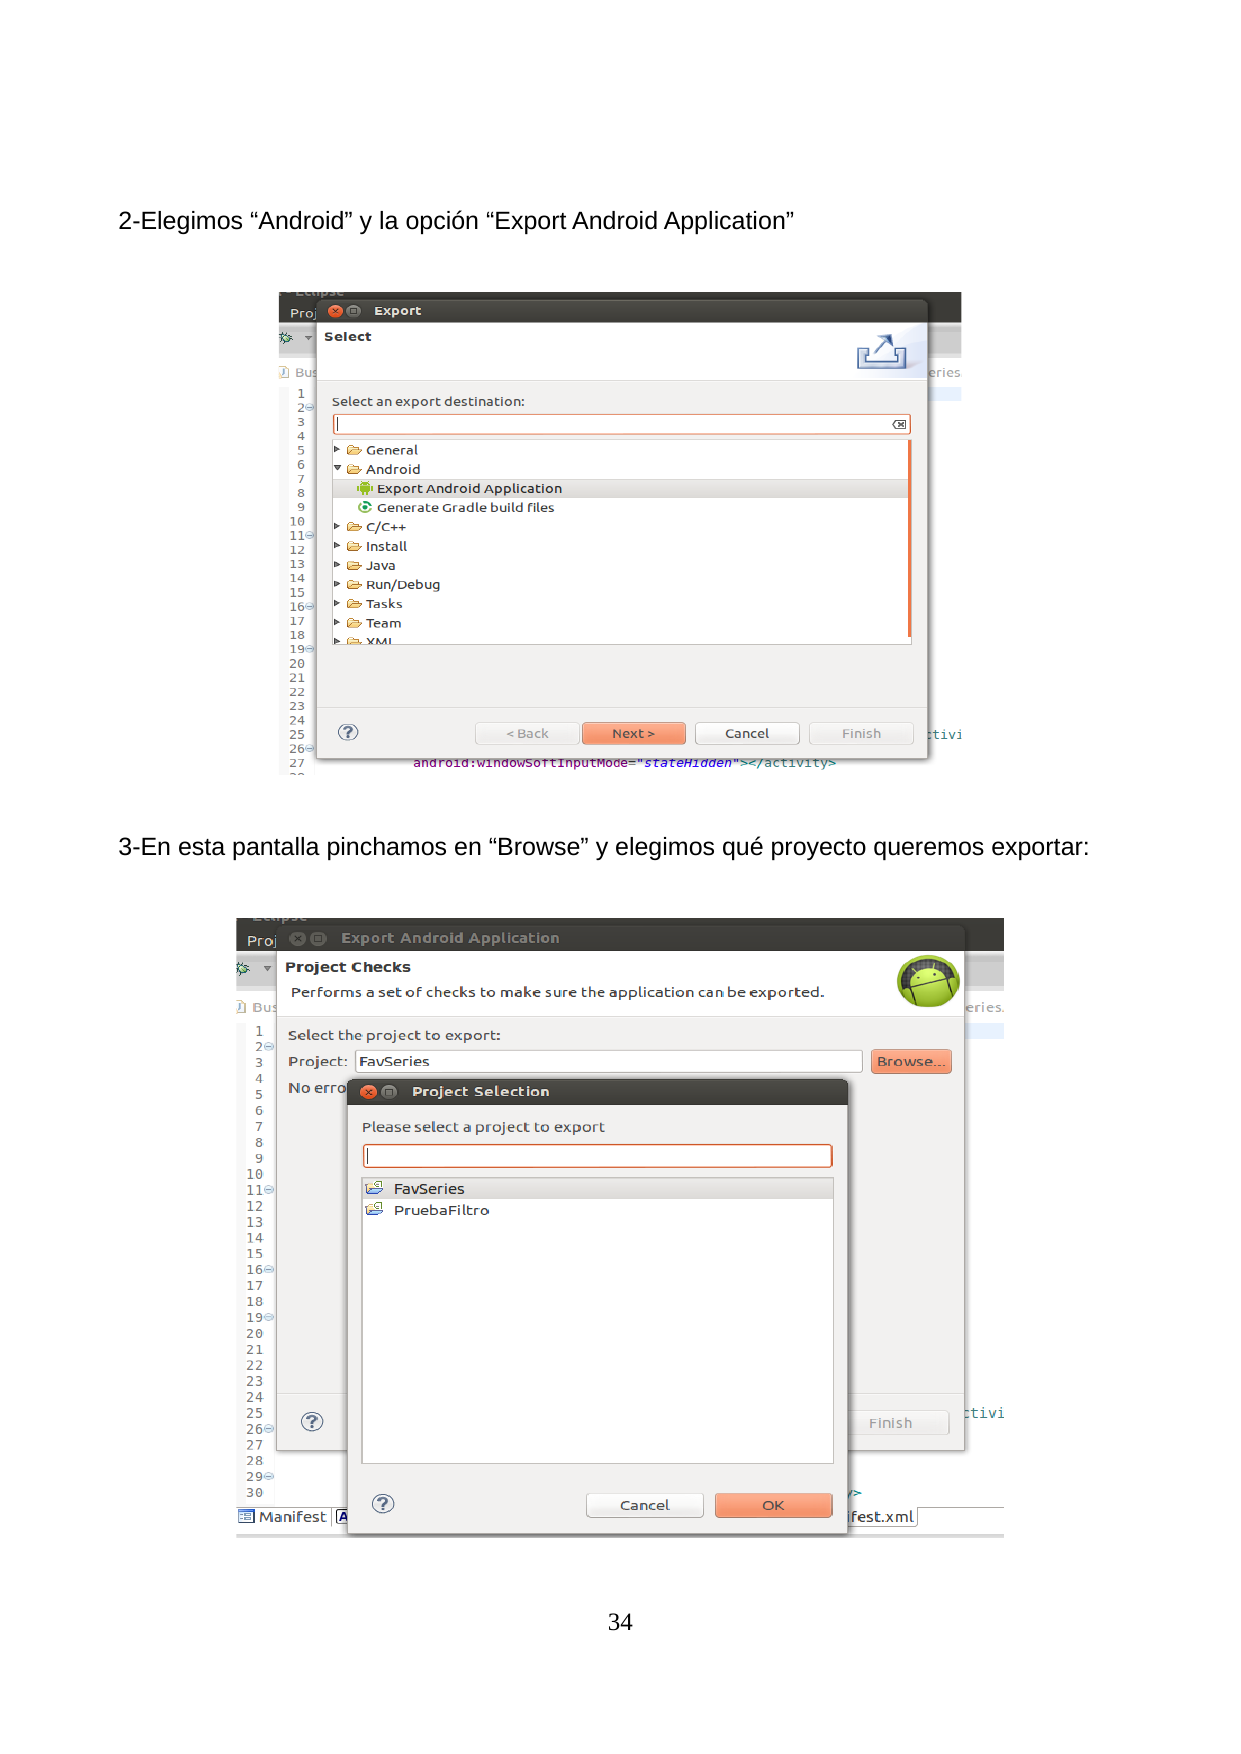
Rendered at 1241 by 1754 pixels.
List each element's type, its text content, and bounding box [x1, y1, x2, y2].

text 3-En esta pantalla pinchamos en “Browse” y elegimos qué proyecto queremos exportar: [118, 832, 1122, 861]
picture [236, 918, 1004, 1538]
picture [278, 292, 962, 775]
text 2-Elegimos “Android” y la opción “Export Android Application” [118, 206, 1122, 235]
